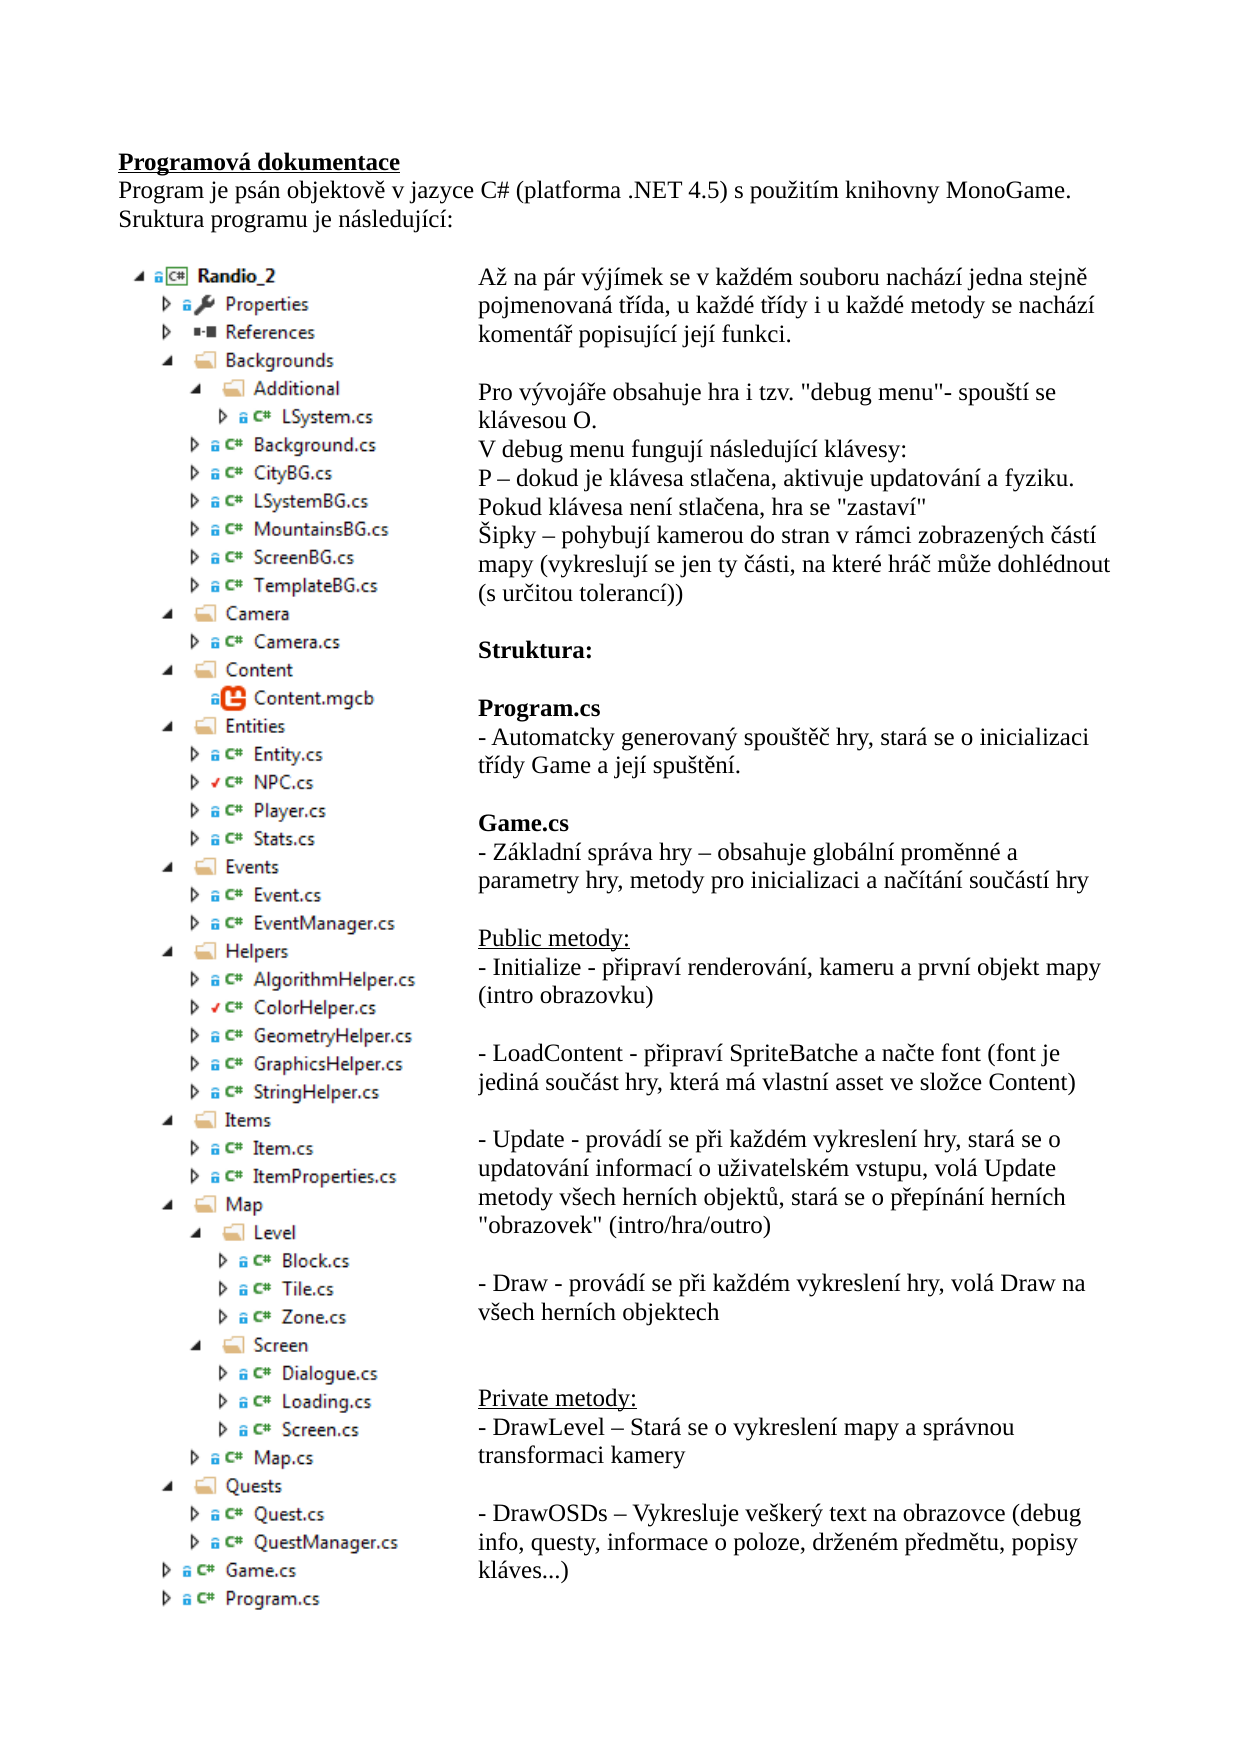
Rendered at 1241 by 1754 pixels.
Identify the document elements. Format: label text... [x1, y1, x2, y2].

text - DrawLevel – Stará se o vykreslení mapy a správnou transformaci kamery [478, 1412, 1122, 1469]
text Public metody: [478, 923, 1122, 952]
text [118, 693, 127, 722]
text V debug menu fungují následující klávesy: [478, 434, 1122, 463]
text Šipky – pohybují kamerou do stran v rámci zobrazených částí mapy (vykreslují se jen ty části, na které hráč může dohlédnout (s určitou tolerancí)) [478, 521, 1122, 607]
text - Initialize - připraví renderování, kameru a první objekt mapy (intro obrazovku) [478, 952, 1122, 1009]
text [118, 636, 127, 664]
text - LoadContent - připraví SpriteBatche a načte font (font je jediná součást hry, která má vlastní asset ve složce Content) [478, 1038, 1122, 1096]
text [118, 808, 127, 837]
text Až na pár výjímek se v každém souboru nachází jedna stejně pojmenovaná třída, u každé třídy i u každé metody se nachází komentář popisující její funkci. [118, 262, 1122, 348]
text Program.cs [478, 693, 1122, 722]
text - Automatcky generovaný spouštěč hry, stará se o inicializaci třídy Game a její spuštění. [478, 722, 1122, 779]
text - DrawOSDs – Vykresluje veškerý text na obrazovce (debug info, questy, informace o poloze, drženém předmětu, popisy kláves...) [478, 1498, 1122, 1584]
text Programová dokumentace [118, 147, 1122, 176]
text - Základní správa hry – obsahuje globální proměnné a parametry hry, metody pro inicializaci a načítání součástí hry [478, 837, 1122, 894]
text Pro vývojáře obsahuje hra i tzv. "debug menu"- spouští se klávesou O. [478, 377, 1122, 434]
text Struktura: [478, 636, 1122, 664]
text P – dokud je klávesa stlačena, aktivuje updatování a fyziku. Pokud klávesa není stlačena, hra se "zastaví" [478, 463, 1122, 521]
text - Update - provádí se při každém vykreslení hry, stará se o updatování informací o uživatelském vstupu, volá Update metody všech herních objektů, stará se o přepínání herních "obrazovek" (intro/hra/outro) [478, 1124, 1122, 1239]
picture [127, 264, 478, 1624]
text Program je psán objektově v jazyce C# (platforma .NET 4.5) s použitím knihovny MonoGame. Sruktura programu je následující: [118, 176, 1122, 233]
text Private metody: [478, 1383, 1122, 1412]
text - Draw - provádí se při každém vykreslení hry, volá Draw na všech herních objektech [478, 1268, 1122, 1326]
text Game.cs [478, 808, 1122, 837]
